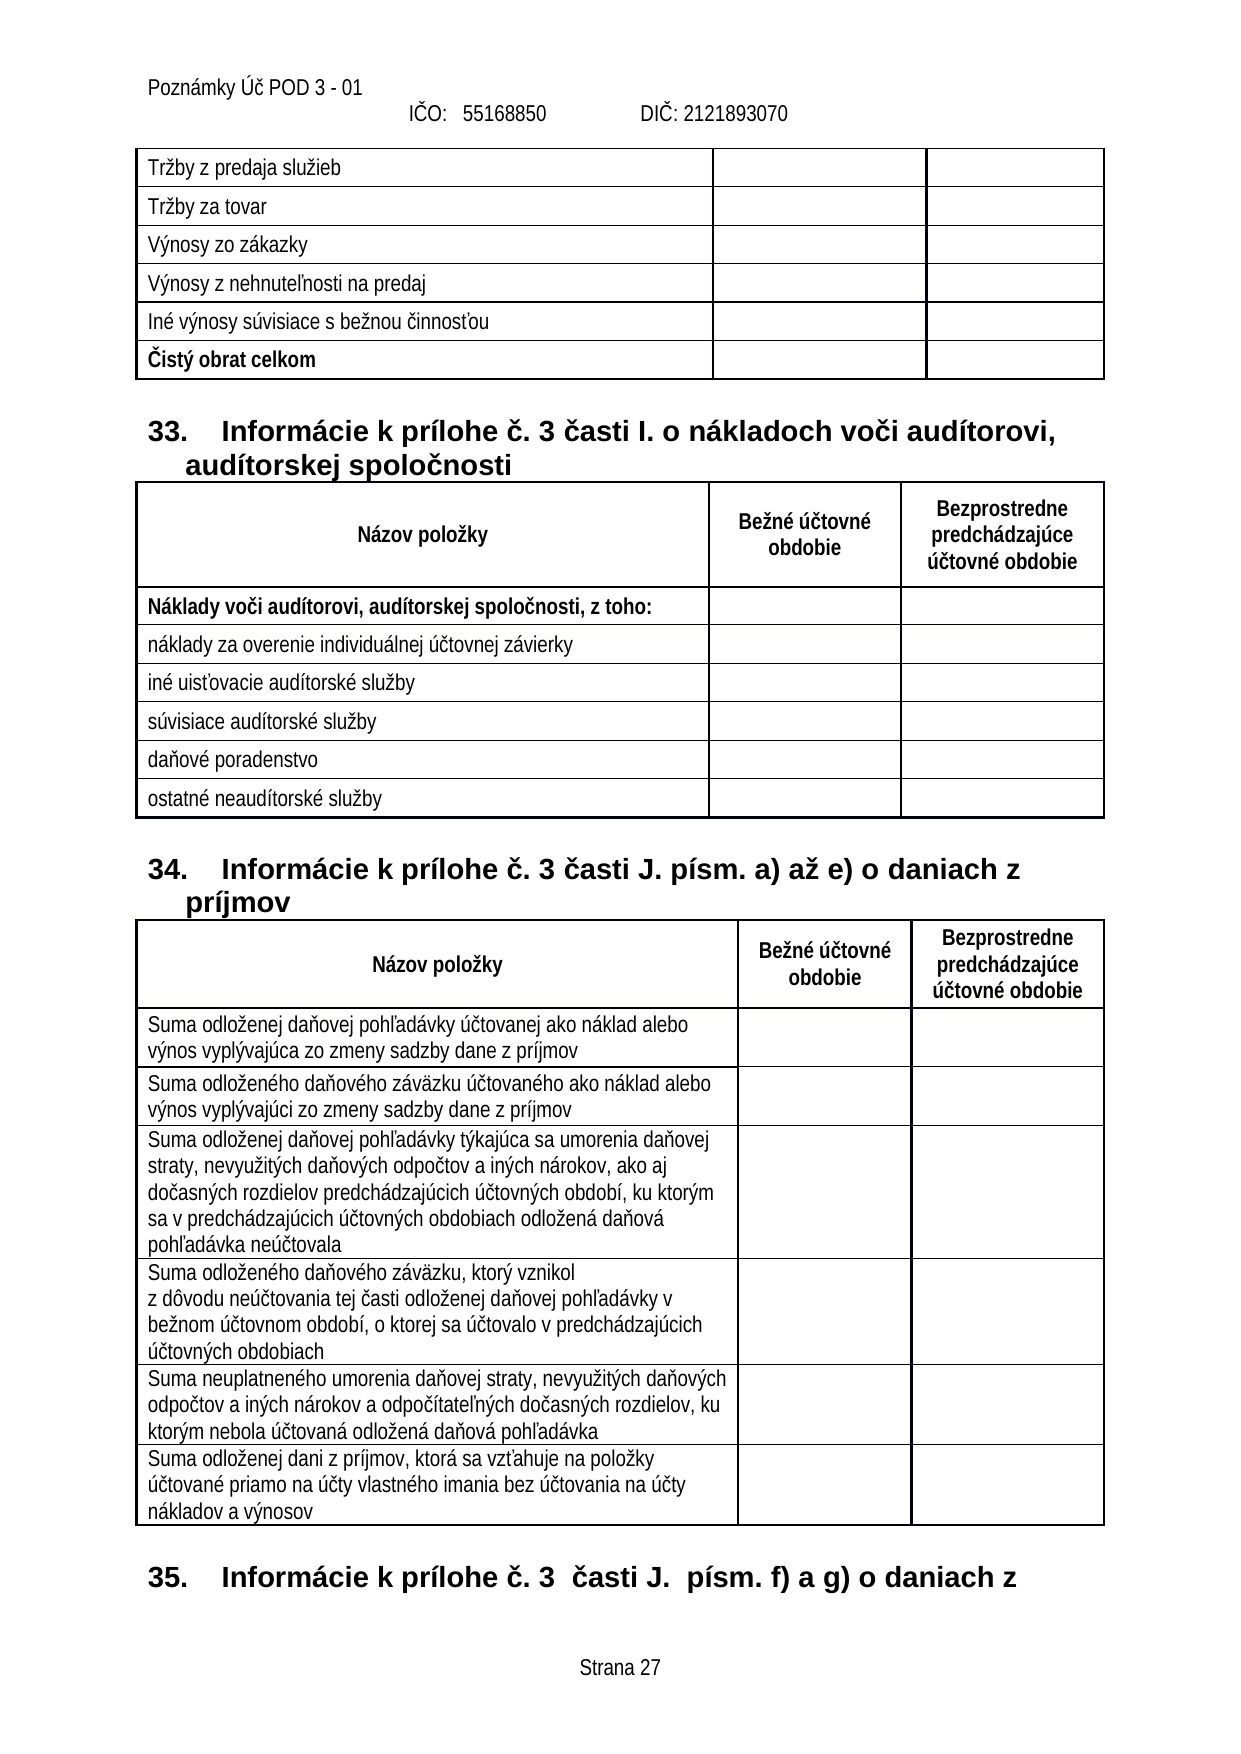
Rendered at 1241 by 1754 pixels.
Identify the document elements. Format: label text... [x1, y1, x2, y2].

table_cell [928, 226, 1103, 263]
table_cell [714, 303, 925, 340]
title Informácie k prílohe č. 3 časti J. písm. a) až e) o daniach z príjmov [148, 852, 1092, 919]
table_cell [902, 588, 1103, 624]
table_cell [902, 741, 1103, 778]
table_cell [913, 1009, 1103, 1066]
table_cell Výnosy z nehnuteľnosti na predaj [138, 264, 712, 301]
table_cell Iné výnosy súvisiace s bežnou činnosťou [138, 303, 712, 340]
table_cell ostatné neaudítorské služby [138, 779, 708, 816]
table_cell Suma odloženej daňovej pohľadávky účtovanej ako náklad alebo výnos vyplývajúca zo zmeny sadzby dane z príjmov [138, 1009, 737, 1066]
table_cell [913, 1126, 1103, 1257]
table_cell [739, 1445, 910, 1524]
table_cell [714, 187, 925, 224]
table_cell náklady za overenie individuálnej účtovnej závierky [138, 625, 708, 663]
table_cell [714, 341, 925, 378]
table_cell Suma odloženého daňového záväzku účtovaného ako náklad alebo výnos vyplývajúci zo zmeny sadzby dane z príjmov [138, 1068, 737, 1125]
table_cell Tržby za tovar [138, 187, 712, 224]
table_cell [739, 1009, 910, 1066]
table_cell [928, 303, 1103, 340]
table_cell [902, 625, 1103, 663]
table_cell [710, 702, 900, 739]
table_cell [739, 1126, 910, 1257]
table_cell [714, 264, 925, 301]
table_cell [714, 149, 925, 186]
table_header Bežné účtovné obdobie [739, 921, 910, 1007]
table_header Názov položky [138, 921, 737, 1007]
table_cell [714, 226, 925, 263]
table_cell [928, 149, 1103, 186]
table_cell daňové poradenstvo [138, 741, 708, 778]
table_cell [739, 1365, 910, 1444]
title Informácie k prílohe č. 3 časti I. o nákladoch voči audítorovi, audítorskej spoločnosti [148, 414, 1092, 481]
table_cell iné uisťovacie audítorské služby [138, 664, 708, 701]
table_cell [739, 1259, 910, 1364]
table_cell [913, 1365, 1103, 1444]
table_cell [902, 664, 1103, 701]
table_cell [913, 1445, 1103, 1524]
table_cell [710, 741, 900, 778]
table_cell [928, 187, 1103, 224]
table_header Bežné účtovné obdobie [710, 483, 900, 586]
table_cell [710, 588, 900, 624]
table_cell Suma neuplatneného umorenia daňovej straty, nevyužitých daňových odpočtov a iných nárokov a odpočítateľných dočasných rozdielov, ku ktorým nebola účtovaná odložená daňová pohľadávka [138, 1365, 737, 1444]
table_cell [913, 1067, 1103, 1125]
table_cell [928, 264, 1103, 301]
title Informácie k prílohe č. 3 časti J. písm. f) a g) o daniach z [148, 1560, 1092, 1593]
table_cell [902, 702, 1103, 739]
table_cell Suma odloženej daňovej pohľadávky týkajúca sa umorenia daňovej straty, nevyužitých daňových odpočtov a iných nárokov, ako aj dočasných rozdielov predchádzajúcich účtovných období, ku ktorým sa v predchádzajúcich účtovných obdobiach odložená daňová pohľadávka neúčtovala [138, 1126, 737, 1257]
table_cell súvisiace audítorské služby [138, 702, 708, 739]
table_header Názov položky [138, 483, 708, 586]
table_cell Suma odloženej dani z príjmov, ktorá sa vzťahuje na položky účtované priamo na účty vlastného imania bez účtovania na účty nákladov a výnosov [138, 1445, 737, 1524]
table_cell [902, 779, 1103, 816]
table_header Bezprostredne predchádzajúce účtovné obdobie [913, 921, 1103, 1007]
table_cell [710, 664, 900, 701]
table_cell Výnosy zo zákazky [138, 226, 712, 263]
table_header Bezprostredne predchádzajúce účtovné obdobie [902, 483, 1103, 586]
table_cell Tržby z predaja služieb [138, 149, 712, 186]
table_cell [710, 625, 900, 663]
table_cell [928, 341, 1103, 378]
table_cell Čistý obrat celkom [138, 341, 712, 378]
table_cell [710, 779, 900, 816]
table_cell Náklady voči audítorovi, audítorskej spoločnosti, z toho: [138, 588, 708, 624]
table_cell Suma odloženého daňového záväzku, ktorý vznikol z dôvodu neúčtovania tej časti odloženej daňovej pohľadávky v bežnom účtovnom období, o ktorej sa účtovalo v predchádzajúcich účtovných obdobiach [138, 1259, 737, 1364]
table_cell [913, 1259, 1103, 1364]
table_cell [739, 1067, 910, 1125]
